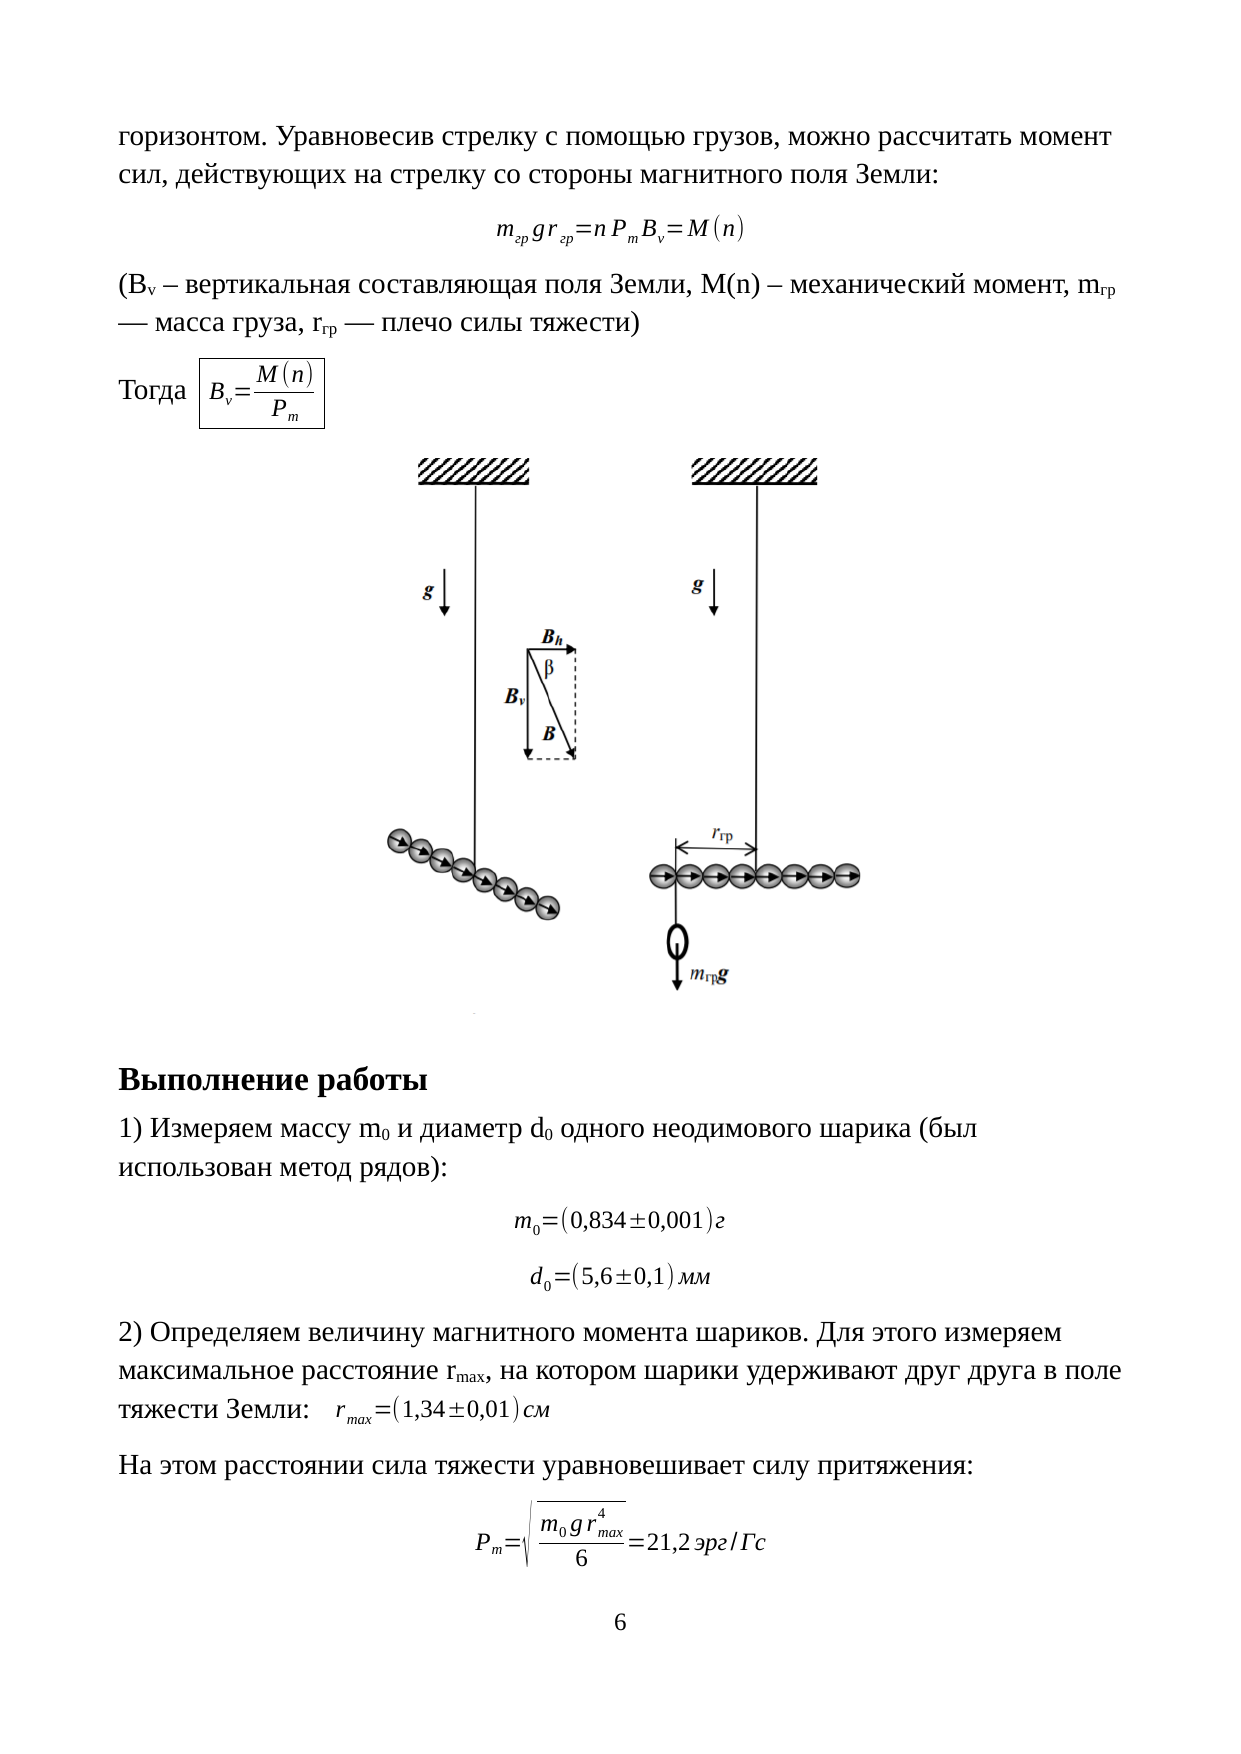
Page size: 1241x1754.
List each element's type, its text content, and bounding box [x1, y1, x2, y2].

subtitle Выполнение работы [118, 1059, 1122, 1098]
text Тогда [118, 357, 324, 428]
picture [357, 448, 883, 1014]
text горизонтом. Уравновесив стрелку с помощью грузов, можно рассчитать момент сил, действующих на стрелку со стороны магнитного поля Земли: [118, 118, 1122, 190]
text (Bv – вертикальная составляющая поля Земли, M(n) – механический момент, mгр — масса груза, rгр — плечо силы тяжести) [118, 266, 1122, 338]
text 1) Измеряем массу m0 и диаметр d0 одного неодимового шарика (был использован метод рядов): [118, 1110, 1122, 1182]
text 2) Определяем величину магнитного момента шариков. Для этого измеряем максимальное расстояние rmax, на котором шарики удерживают друг друга в поле тяжести Земли: [118, 1314, 1122, 1427]
text На этом расстоянии сила тяжести уравновешивает силу притяжения: [118, 1447, 1122, 1480]
text [325, 357, 1122, 428]
